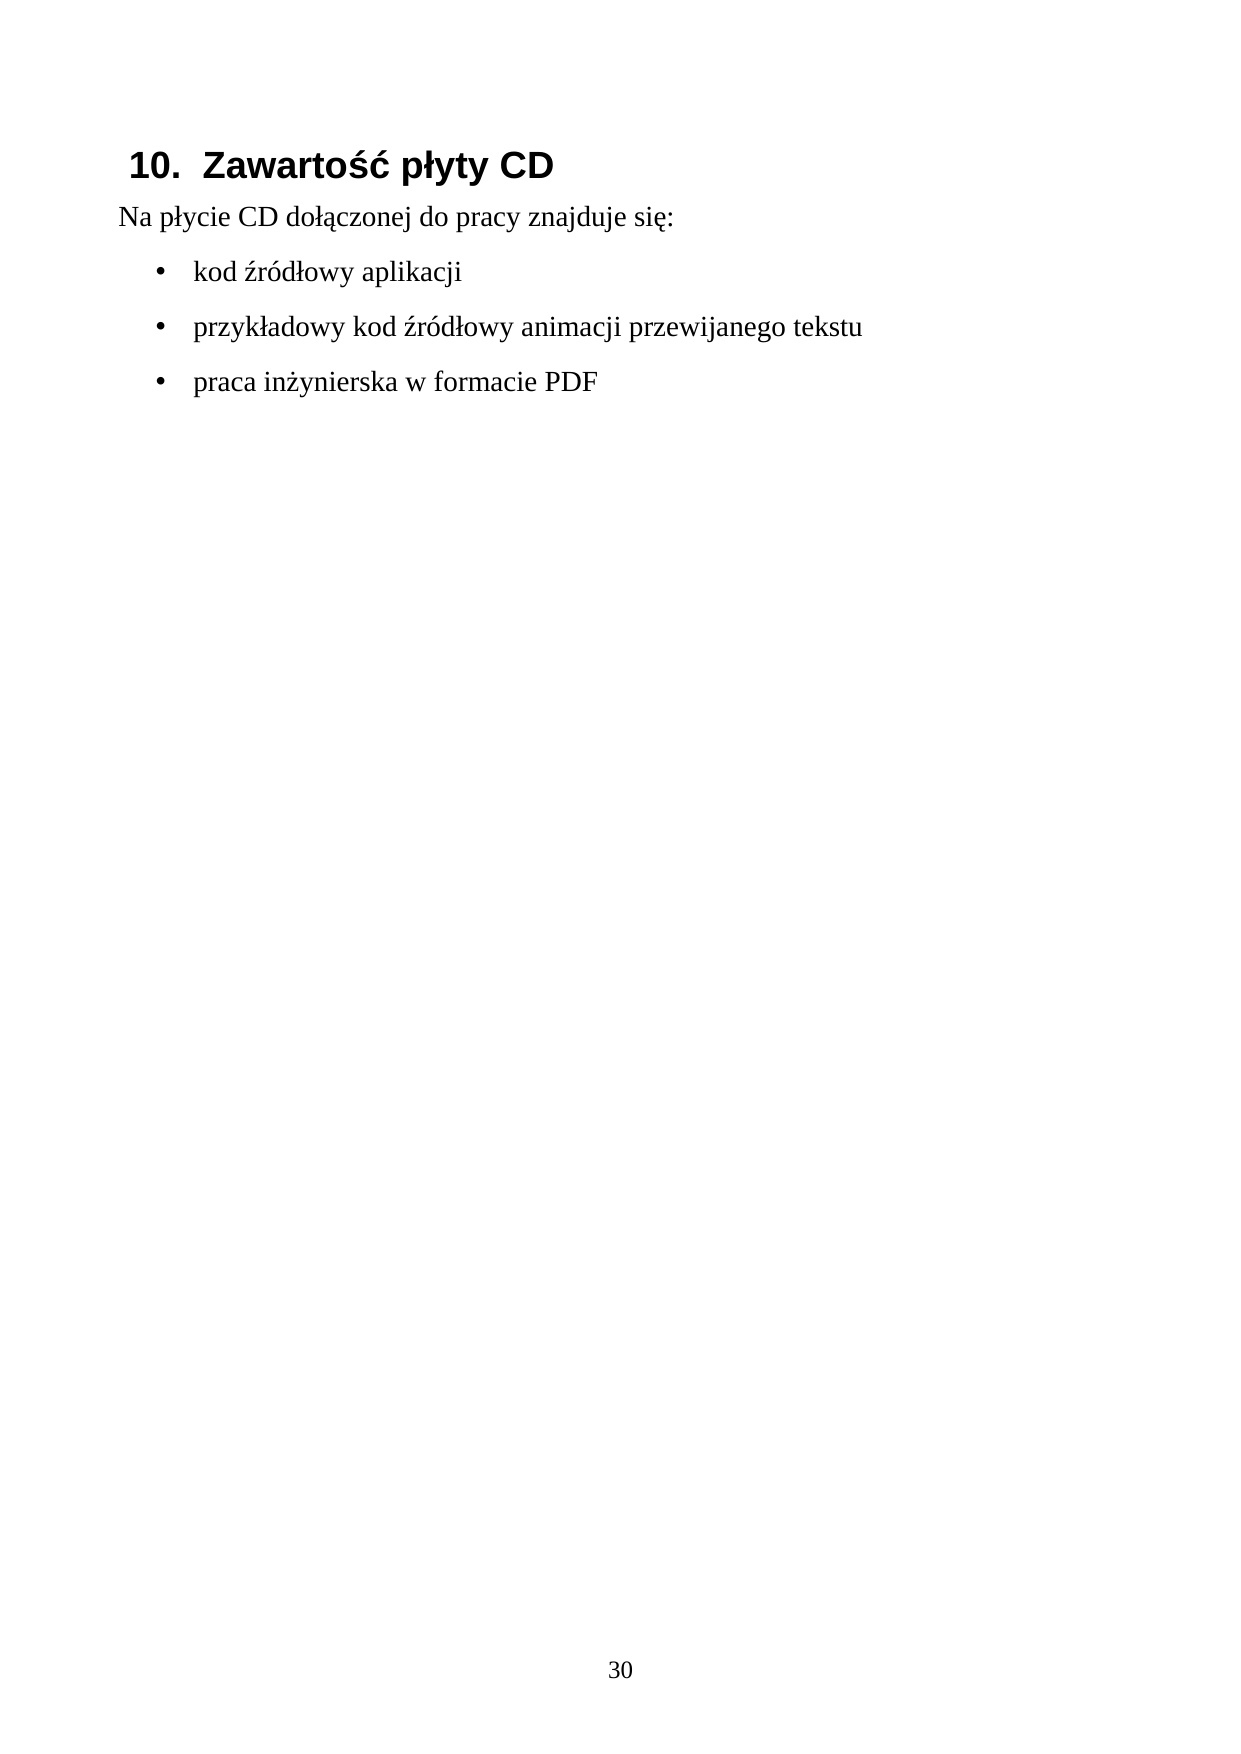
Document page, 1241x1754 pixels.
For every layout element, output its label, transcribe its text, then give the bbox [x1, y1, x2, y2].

list kod źródłowy aplikacji [156, 254, 1122, 288]
text Na płycie CD dołączonej do pracy znajduje się: [118, 199, 1122, 233]
list praca inżynierska w formacie PDF [156, 364, 1122, 397]
list przykładowy kod źródłowy animacji przewijanego tekstu [156, 309, 1122, 343]
subtitle Zawartość płyty CD [118, 143, 1122, 187]
